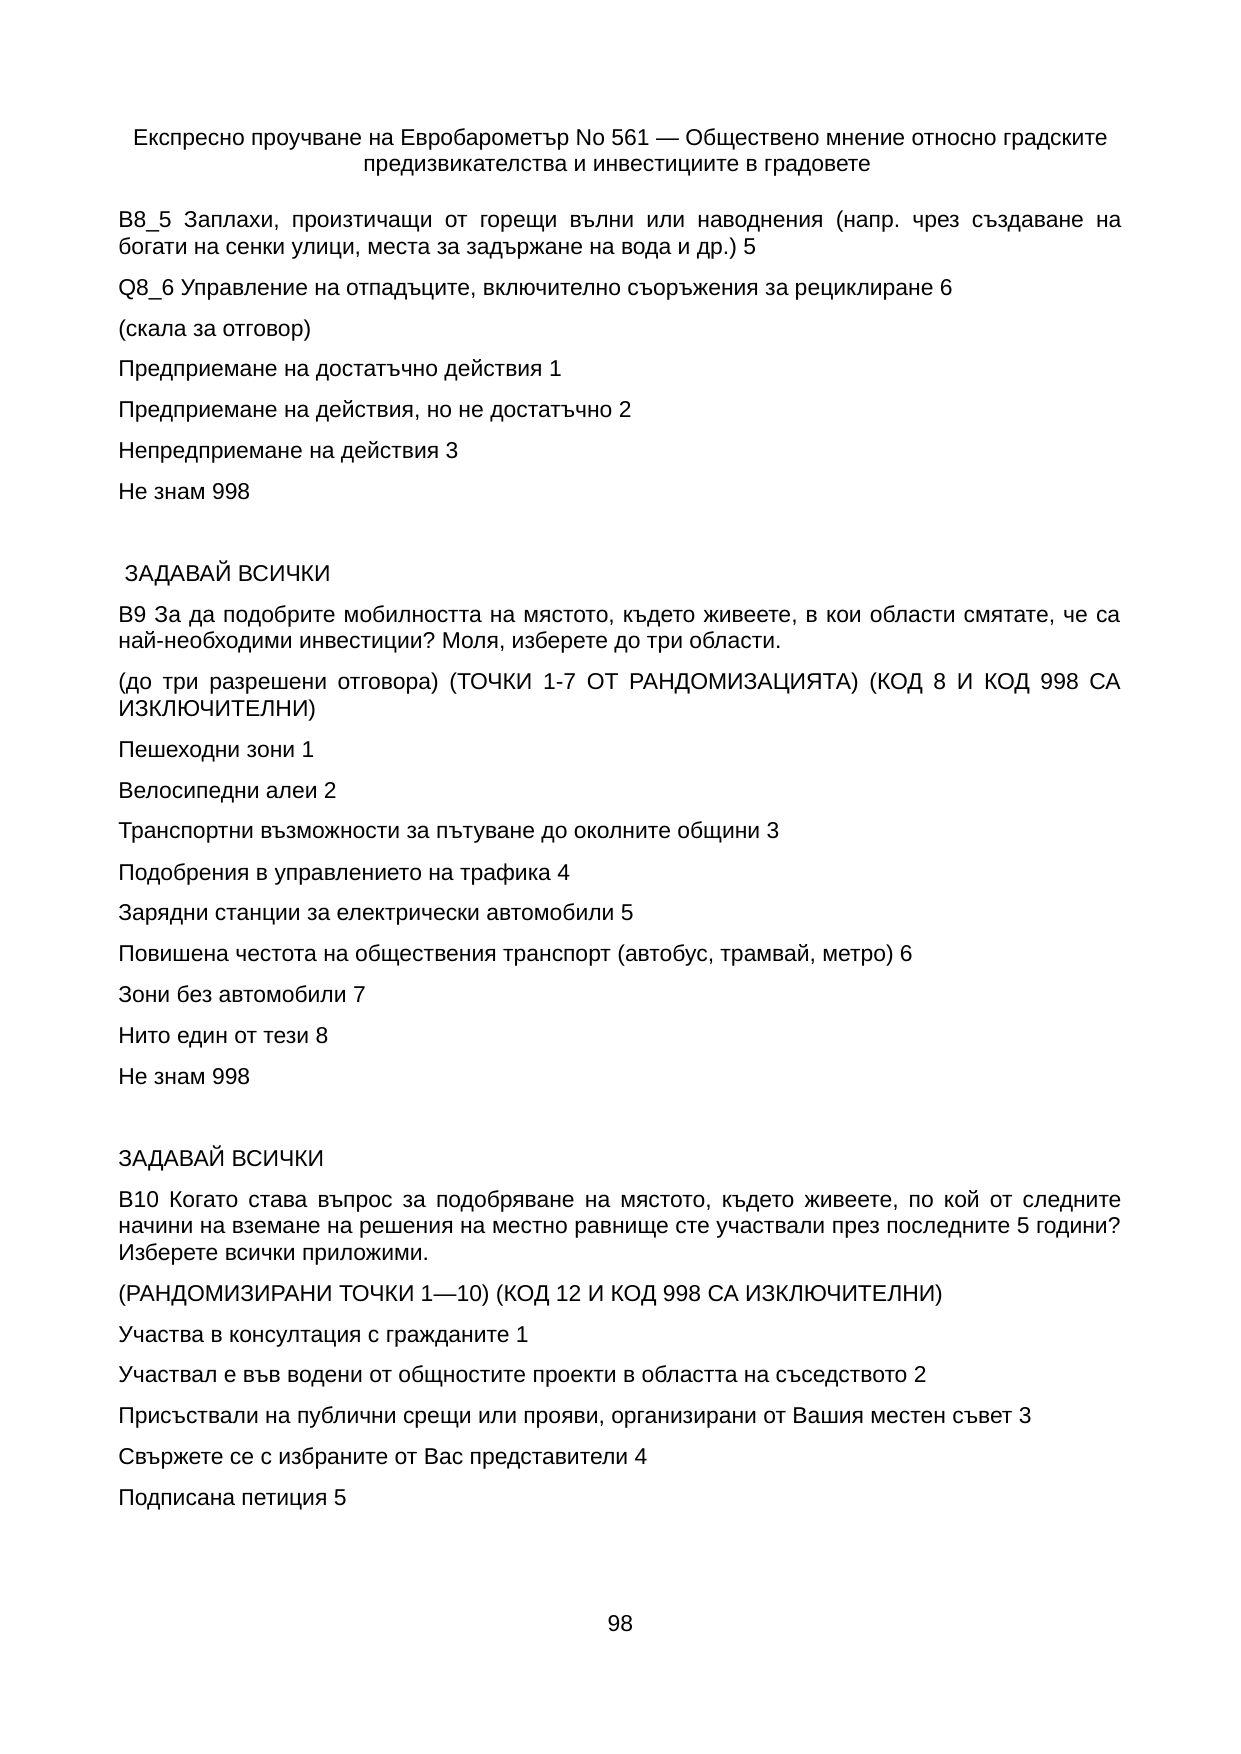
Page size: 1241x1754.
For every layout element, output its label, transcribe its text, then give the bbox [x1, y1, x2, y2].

text Транспортни възможности за пътуване до околните общини 3 [118, 817, 1122, 844]
text Подписана петиция 5 [118, 1484, 1122, 1511]
text Предприемане на действия, но не достатъчно 2 [118, 396, 1122, 423]
text ЗАДАВАЙ ВСИЧКИ [118, 560, 1122, 586]
text Свържете се с избраните от Вас представители 4 [118, 1443, 1122, 1470]
text (до три разрешени отговора) (ТОЧКИ 1-7 ОТ РАНДОМИЗАЦИЯТА) (КОД 8 И КОД 998 СА ИЗКЛЮЧИТЕЛНИ) [118, 668, 1122, 721]
text В10 Когато става въпрос за подобряване на мястото, където живеете, по кой от следните начини на вземане на решения на местно равнище сте участвали през последните 5 години? Изберете всички приложими. [118, 1186, 1122, 1265]
text (скала за отговор) [118, 314, 1122, 341]
text (РАНДОМИЗИРАНИ ТОЧКИ 1—10) (КОД 12 И КОД 998 СА ИЗКЛЮЧИТЕЛНИ) [118, 1279, 1122, 1306]
text В9 За да подобрите мобилността на мястото, където живеете, в кои области смятате, че са най-необходими инвестиции? Моля, изберете до три области. [118, 601, 1122, 654]
text ЗАДАВАЙ ВСИЧКИ [118, 1145, 1122, 1171]
text Предприемане на достатъчно действия 1 [118, 355, 1122, 382]
text Повишена честота на обществения транспорт (автобус, трамвай, метро) 6 [118, 940, 1122, 967]
text Пешеходни зони 1 [118, 736, 1122, 762]
text Присъствали на публични срещи или прояви, организирани от Вашия местен съвет 3 [118, 1402, 1122, 1429]
text Велосипедни алеи 2 [118, 777, 1122, 803]
text Участва в консултация с гражданите 1 [118, 1321, 1122, 1347]
text Подобрения в управлението на трафика 4 [118, 858, 1122, 885]
text В8_5 Заплахи, произтичащи от горещи вълни или наводнения (напр. чрез създаване на богати на сенки улици, места за задържане на вода и др.) 5 [118, 206, 1122, 259]
text Непредприемане на действия 3 [118, 437, 1122, 464]
text Участвал е във водени от общностите проекти в областта на съседството 2 [118, 1361, 1122, 1388]
text Не знам 998 [118, 478, 1122, 504]
text Q8_6 Управление на отпадъците, включително съоръжения за рециклиране 6 [118, 273, 1122, 300]
text Зони без автомобили 7 [118, 981, 1122, 1008]
text Зарядни станции за електрически автомобили 5 [118, 899, 1122, 926]
text Нито един от тези 8 [118, 1022, 1122, 1048]
text Не знам 998 [118, 1063, 1122, 1089]
